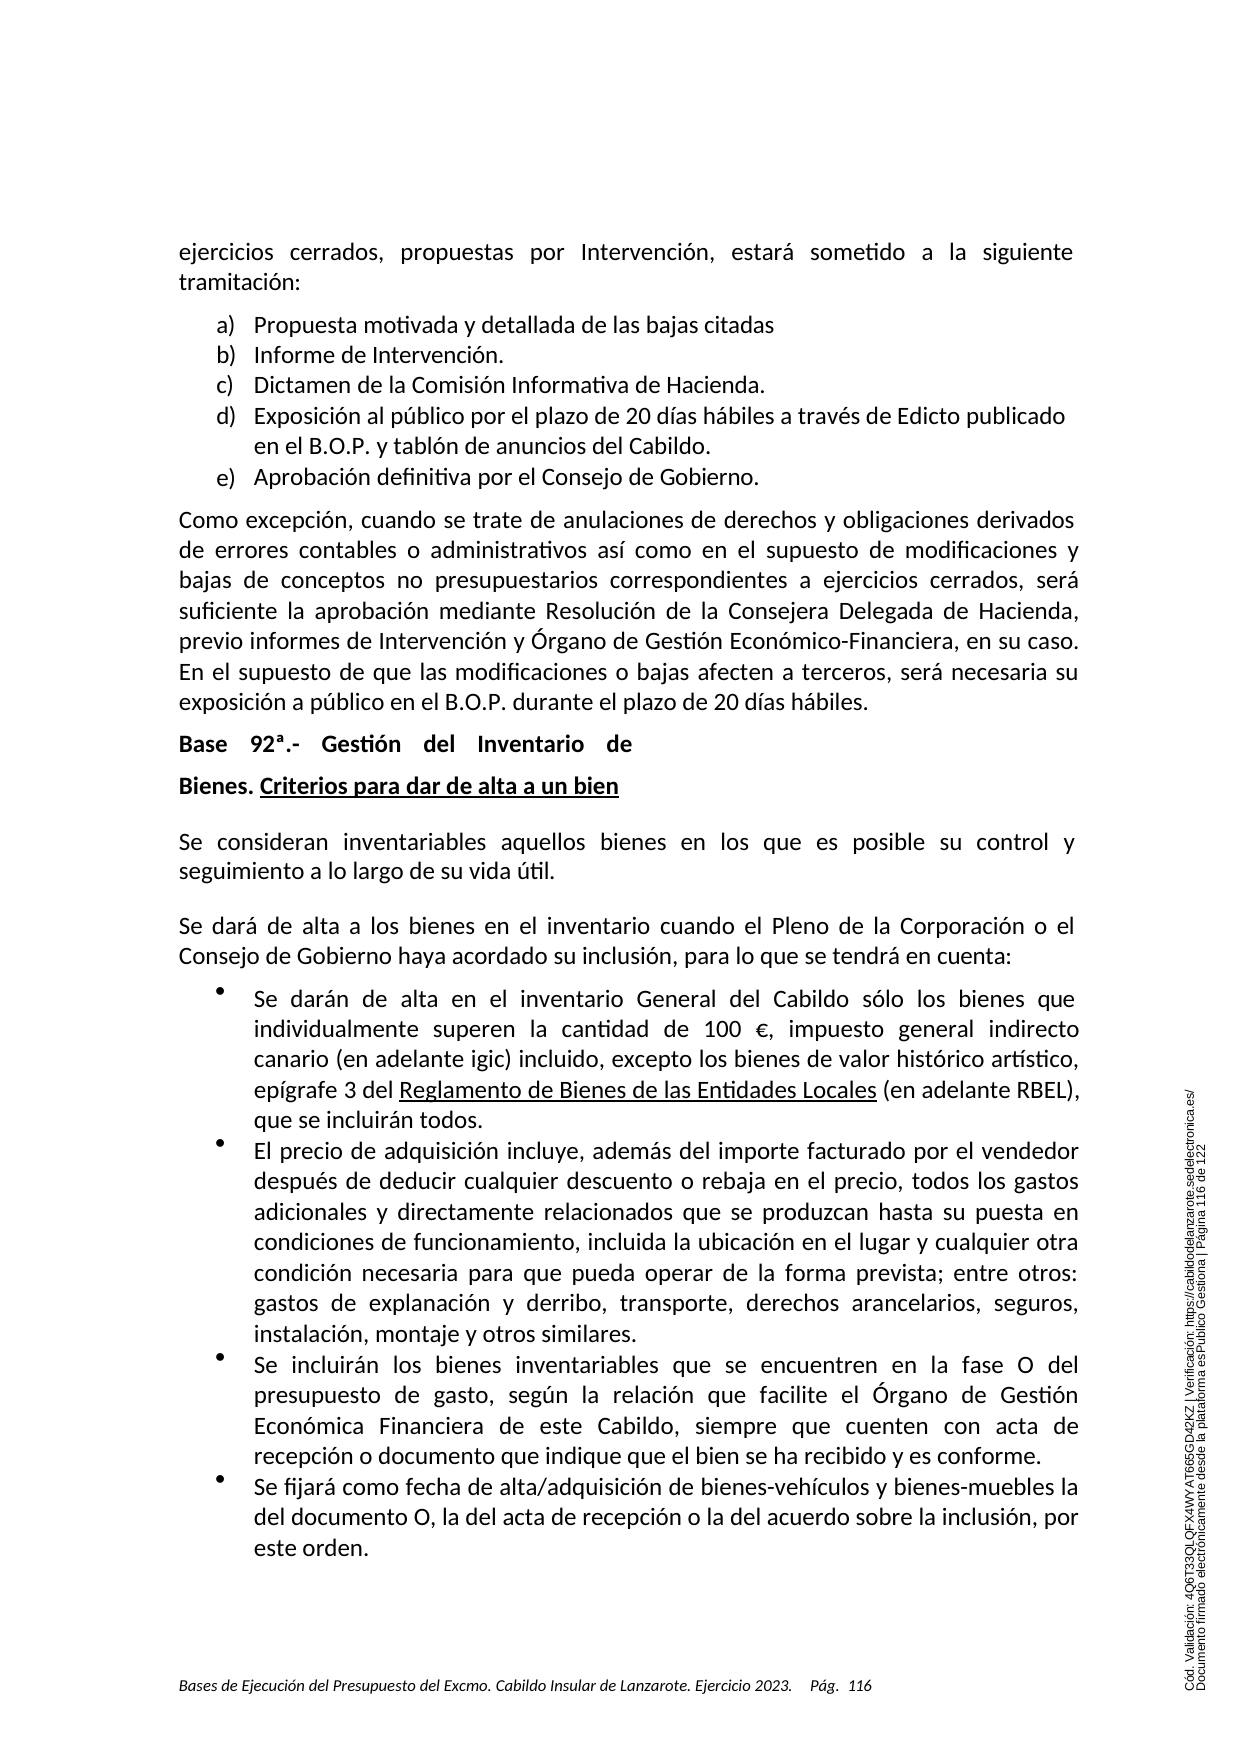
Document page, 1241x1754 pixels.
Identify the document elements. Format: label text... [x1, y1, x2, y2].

text b) [216, 339, 239, 369]
text Exposición al público por el plazo de 20 días hábiles a través de Edicto publicado en el B.O.P. y tablón de anuncios del Cabildo. [254, 400, 1082, 461]
text ejercicios cerrados, propuestas por Intervención, estará sometido a la siguiente [179, 238, 1081, 266]
text individualmente superen la cantidad de 100 €, impuesto general indirecto canario (en adelante igic) incluido, excepto los bienes de valor histórico artístico, epígrafe 3 del Reglamento de Bienes de las Entidades Locales (en adelante RBEL), que se incluirán todos. [254, 1013, 1081, 1135]
text Bases de Ejecución del Presupuesto del Excmo. Cabildo Insular de Lanzarote. Ejercicio 2023. Pág. 116 [179, 1676, 877, 1695]
text El precio de adquisición incluye, además del importe facturado por el vendedor después de deducir cualquier descuento o rebaja en el precio, todos los gastos adicionales y directamente relacionados que se produzcan hasta su puesta en condiciones de funcionamiento, incluida la ubicación en el lugar y cualquier otra condición necesaria para que pueda operar de la forma prevista; entre otros: gastos de explanación y derribo, transporte, derechos arancelarios, seguros, instalación, montaje y otros similares. [254, 1135, 1080, 1349]
text Se darán de alta en el inventario General del Cabildo sólo los bienes que [254, 985, 1083, 1013]
text d) [216, 400, 239, 430]
text  [216, 983, 229, 1004]
text tramitación: [179, 266, 1081, 296]
text Aprobación definitiva por el Consejo de Gobierno. [254, 461, 1082, 491]
text c) [216, 369, 239, 400]
text  [216, 1349, 229, 1370]
text Como excepción, cuando se trate de anulaciones de derechos y obligaciones derivados [179, 506, 1082, 534]
text Se dará de alta a los bienes en el inventario cuando el Pleno de la Corporación o el [179, 912, 1081, 940]
text Propuesta motivada y detallada de las bajas citadas [254, 311, 1082, 339]
text Cód. Validación: 4Q6T33QLQFX4WYAT665GD42KZ | Verificación: https://cabildodelanzarote.sedelectronica.es/ Documento firmado electrónicamente desde la plataforma esPublico Gestiona | Página 116 de 122 [1183, 1073, 1208, 1694]
text Se incluirán los bienes inventariables que se encuentren en la fase O del presupuesto de gasto, según la relación que facilite el Órgano de Gestión Económica Financiera de este Cabildo, siempre que cuenten con acta de recepción o documento que indique que el bien se ha recibido y es conforme. [254, 1349, 1081, 1471]
text Base 92ª.- Gestión del Inventario de Bienes. Criterios para dar de alta a un bien [179, 717, 632, 801]
text a) [216, 311, 239, 339]
text seguimiento a lo largo de su vida útil. [179, 856, 1082, 886]
text e) [216, 464, 238, 491]
text  [216, 1136, 229, 1157]
text  [216, 1472, 229, 1492]
text Consejo de Gobierno haya acordado su inclusión, para lo que se tendrá en cuenta: [179, 940, 1081, 971]
text Dictamen de la Comisión Informativa de Hacienda. [254, 369, 1082, 400]
text Se fijará como fecha de alta/adquisición de bienes-vehículos y bienes-muebles la del documento O, la del acta de recepción o la del acuerdo sobre la inclusión, por este orden. [254, 1471, 1080, 1562]
text Se consideran inventariables aquellos bienes en los que es posible su control y [179, 828, 1082, 855]
text Informe de Intervención. [254, 339, 1082, 369]
text de errores contables o administrativos así como en el supuesto de modificaciones y bajas de conceptos no presupuestarios correspondientes a ejercicios cerrados, será suficiente la aprobación mediante Resolución de la Consejera Delegada de Hacienda, previo informes de Intervención y Órgano de Gestión Económico-Financiera, en su caso. En el supuesto de que las modificaciones o bajas afecten a terceros, será necesaria su exposición a público en el B.O.P. durante el plazo de 20 días hábiles. [179, 534, 1081, 717]
